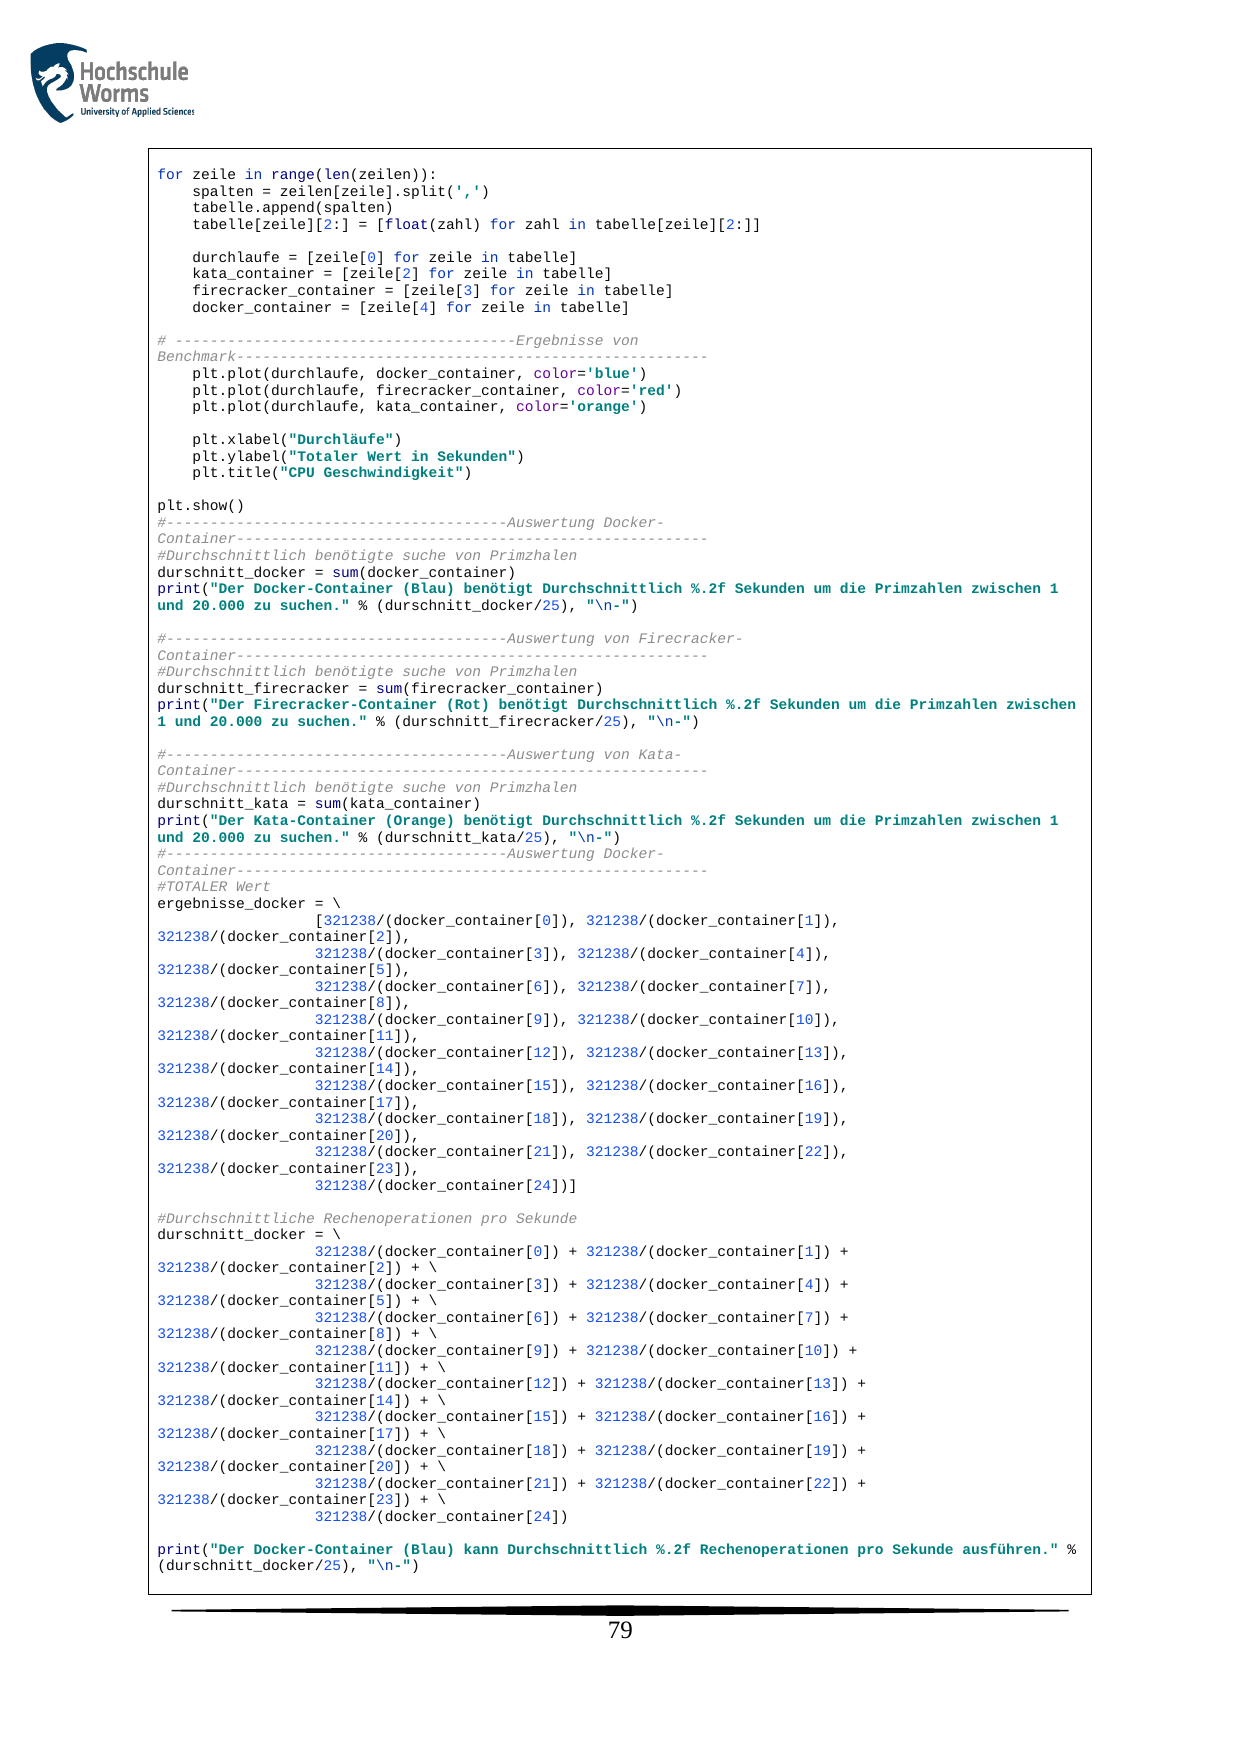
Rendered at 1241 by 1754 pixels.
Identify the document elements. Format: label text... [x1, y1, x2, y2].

text for zeile in range(len(zeilen)): spalten = zeilen[zeile].split(',') tabelle.append(spalten) tabelle[zeile][2:] = [float(zahl) for zahl in tabelle[zeile][2:]] durchlaufe = [zeile[0] for zeile in tabelle] kata_container = [zeile[2] for zeile in tabelle] firecracker_container = [zeile[3] for zeile in tabelle] docker_container = [zeile[4] for zeile in tabelle] # ---------------------------------------Ergebnisse von Benchmark------------------------------------------------------ plt.plot(durchlaufe, docker_container, color='blue') plt.plot(durchlaufe, firecracker_container, color='red') plt.plot(durchlaufe, kata_container, color='orange') plt.xlabel("Durchläufe") plt.ylabel("Totaler Wert in Sekunden") plt.title("CPU Geschwindigkeit") plt.show() #---------------------------------------Auswertung Docker-Container------------------------------------------------------ #Durchschnittlich benötigte suche von Primzhalen durschnitt_docker = sum(docker_container) print("Der Docker-Container (Blau) benötigt Durchschnittlich %.2f Sekunden um die Primzahlen zwischen 1 und 20.000 zu suchen." % (durschnitt_docker/25), "\n-") #---------------------------------------Auswertung von Firecracker-Container------------------------------------------------------ #Durchschnittlich benötigte suche von Primzhalen durschnitt_firecracker = sum(firecracker_container) print("Der Firecracker-Container (Rot) benötigt Durchschnittlich %.2f Sekunden um die Primzahlen zwischen 1 und 20.000 zu suchen." % (durschnitt_firecracker/25), "\n-") #---------------------------------------Auswertung von Kata-Container------------------------------------------------------ #Durchschnittlich benötigte suche von Primzhalen durschnitt_kata = sum(kata_container) print("Der Kata-Container (Orange) benötigt Durchschnittlich %.2f Sekunden um die Primzahlen zwischen 1 und 20.000 zu suchen." % (durschnitt_kata/25), "\n-") #---------------------------------------Auswertung Docker-Container------------------------------------------------------ #TOTALER Wert ergebnisse_docker = \ [321238/(docker_container[0]), 321238/(docker_container[1]), 321238/(docker_container[2]), 321238/(docker_container[3]), 321238/(docker_container[4]), 321238/(docker_container[5]), 321238/(docker_container[6]), 321238/(docker_container[7]), 321238/(docker_container[8]), 321238/(docker_container[9]), 321238/(docker_container[10]), 321238/(docker_container[11]), 321238/(docker_container[12]), 321238/(docker_container[13]), 321238/(docker_container[14]), 321238/(docker_container[15]), 321238/(docker_container[16]), 321238/(docker_container[17]), 321238/(docker_container[18]), 321238/(docker_container[19]), 321238/(docker_container[20]), 321238/(docker_container[21]), 321238/(docker_container[22]), 321238/(docker_container[23]), 321238/(docker_container[24])] #Durchschnittliche Rechenoperationen pro Sekunde durschnitt_docker = \ 321238/(docker_container[0]) + 321238/(docker_container[1]) + 321238/(docker_container[2]) + \ 321238/(docker_container[3]) + 321238/(docker_container[4]) + 321238/(docker_container[5]) + \ 321238/(docker_container[6]) + 321238/(docker_container[7]) + 321238/(docker_container[8]) + \ 321238/(docker_container[9]) + 321238/(docker_container[10]) + 321238/(docker_container[11]) + \ 321238/(docker_container[12]) + 321238/(docker_container[13]) + 321238/(docker_container[14]) + \ 321238/(docker_container[15]) + 321238/(docker_container[16]) + 321238/(docker_container[17]) + \ 321238/(docker_container[18]) + 321238/(docker_container[19]) + 321238/(docker_container[20]) + \ 321238/(docker_container[21]) + 321238/(docker_container[22]) + 321238/(docker_container[23]) + \ 321238/(docker_container[24]) print("Der Docker-Container (Blau) kann Durchschnittlich %.2f Rechenoperationen pro Sekunde ausführen." % (durschnitt_docker/25), "\n-") [149, 149, 1091, 1594]
